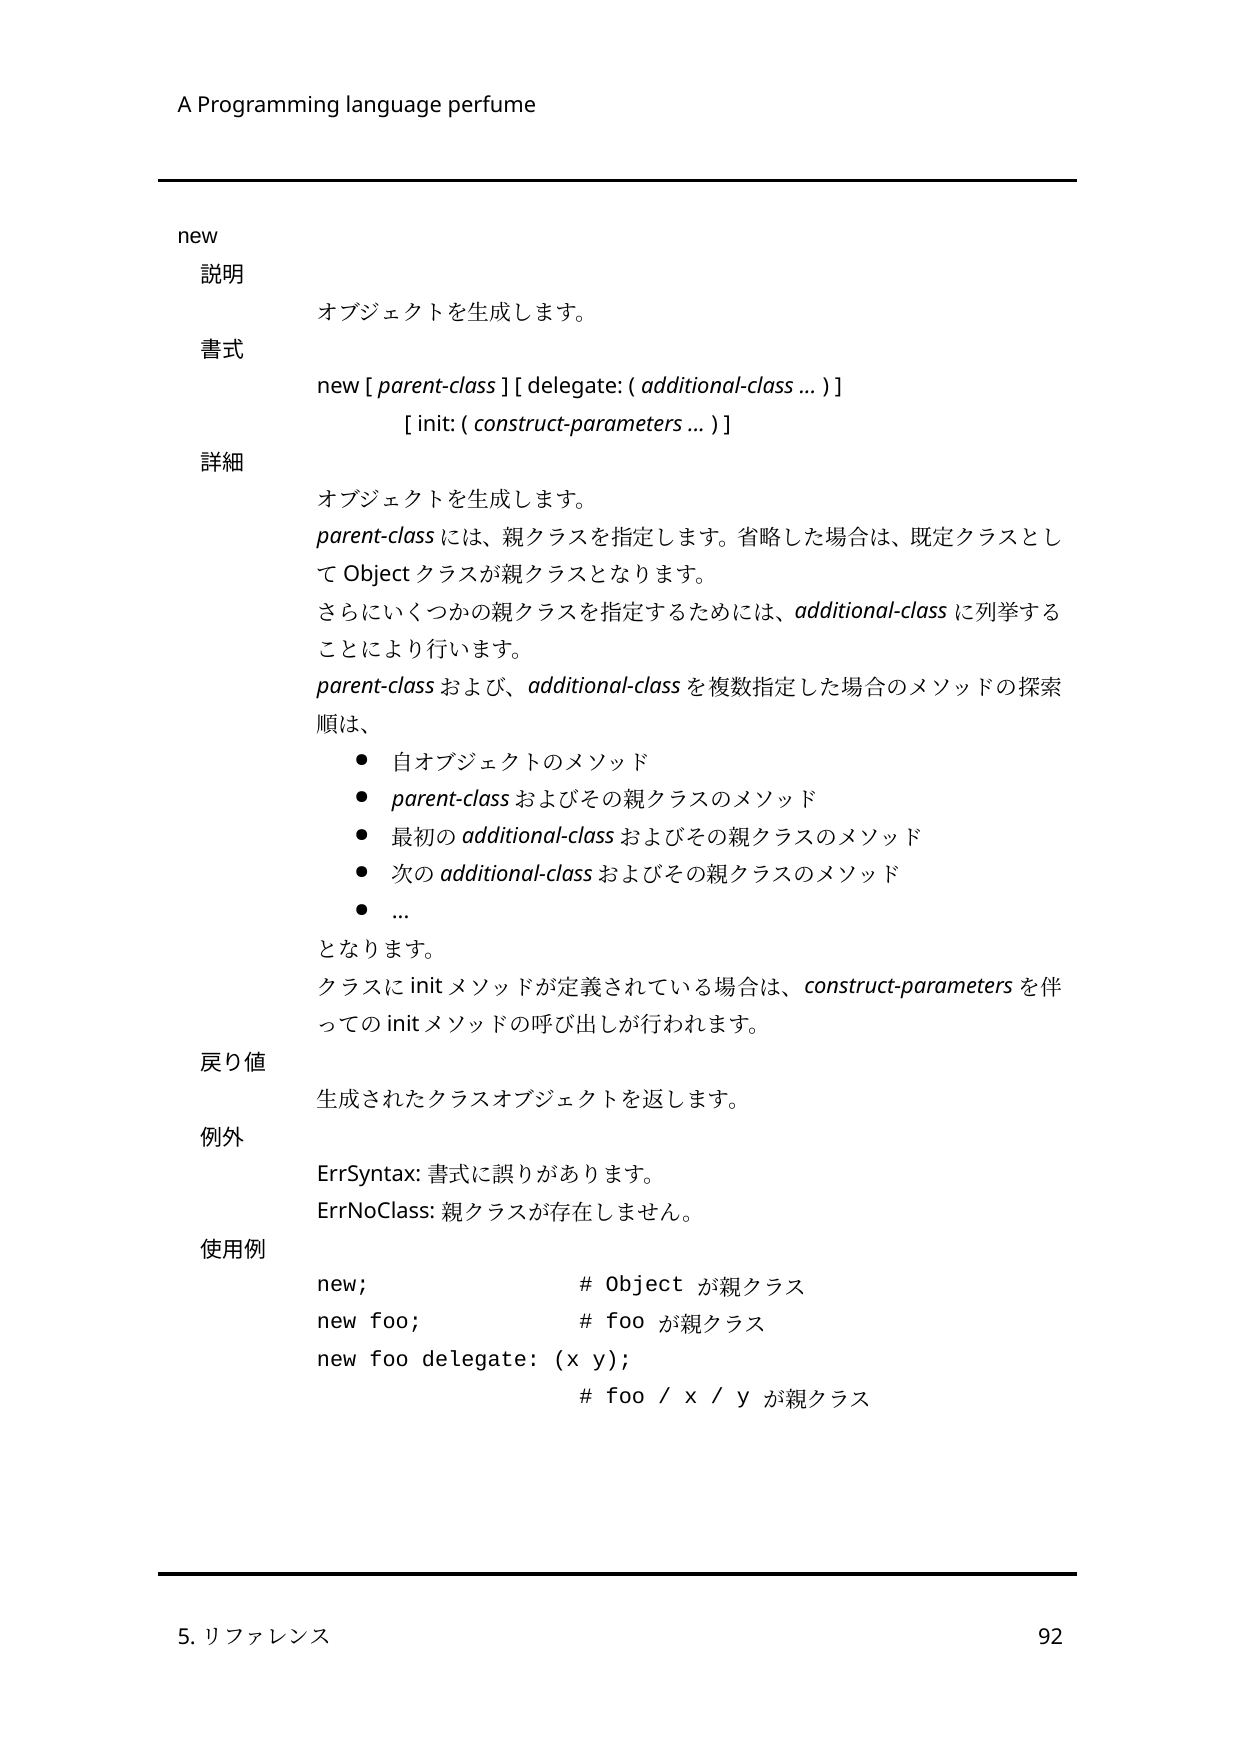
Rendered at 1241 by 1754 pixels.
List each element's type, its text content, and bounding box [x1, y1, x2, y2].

subtitle new [177, 217, 1063, 254]
table_cell 書式 [200, 329, 317, 442]
table_cell 使用例 [200, 1229, 317, 1417]
table_cell 戻り値 [200, 1042, 317, 1117]
table_cell 例外 [200, 1117, 317, 1229]
table_cell 生成されたクラスオブジェクトを返します。 [317, 1042, 1062, 1117]
table_cell ErrSyntax: 書式に誤りがあります。 ErrNoClass: 親クラスが存在しません。 [317, 1117, 1062, 1229]
table_cell new; # Object が親クラス new foo; # foo が親クラス new foo delegate: (x y); # foo / x / y が親クラス [317, 1229, 1062, 1417]
table_cell 詳細 [200, 442, 317, 1042]
table_cell new [ parent-class ] [ delegate: ( additional-class ... ) ] [ init: ( construct-parameters ... ) ] [317, 329, 1062, 442]
table_header オブジェクトを生成します。 [317, 254, 1062, 329]
table_cell オブジェクトを生成します。 parent-classには、親クラスを指定します。省略した場合は、既定クラスとしてObjectクラスが親クラスとなります。 さらにいくつかの親クラスを指定するためには、additional-class に列挙することにより行います。 parent-classおよび、additional-classを複数指定した場合のメソッドの探索順は、 自オブジェクトのメソッド parent-classおよびその親クラスのメソッド 最初のadditional-classおよびその親クラスのメソッド 次のadditional-classおよびその親クラスのメソッド ... となります。 クラスにinitメソッドが定義されている場合は、construct-parametersを伴ってのinitメソッドの呼び出しが行われます。 [317, 442, 1062, 1042]
table_header 説明 [200, 254, 317, 329]
